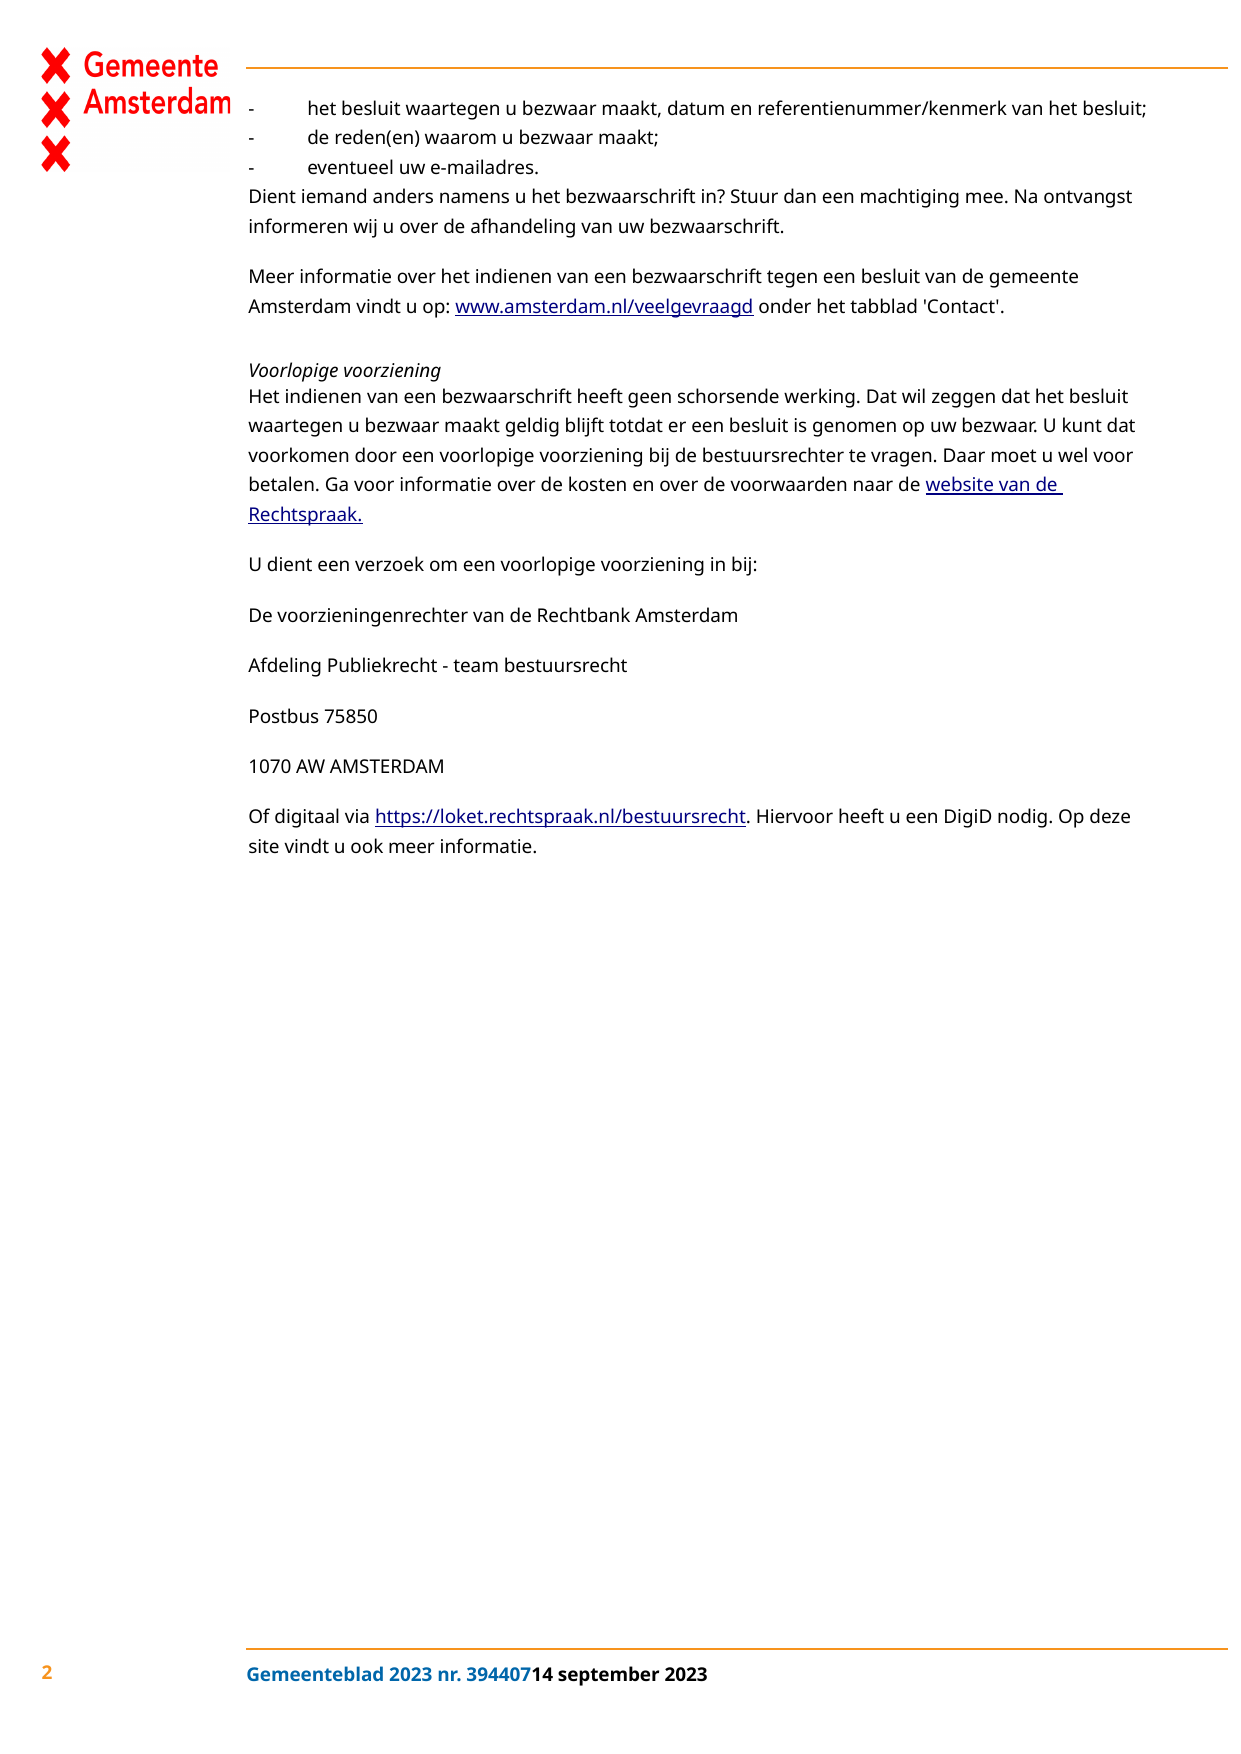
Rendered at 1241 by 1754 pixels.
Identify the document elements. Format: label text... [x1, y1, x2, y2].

picture [41, 47, 231, 172]
text Het indienen van een bezwaarschrift heeft geen schorsende werking. Dat wil zeggen dat het besluit waartegen u bezwaar maakt geldig blijft totdat er een besluit is genomen op uw bezwaar. U kunt dat voorkomen door een voorlopige voorziening bij de bestuursrechter te vragen. Daar moet u wel voor betalen. Ga voor informatie over de kosten en over de voorwaarden naar de website van de Rechtspraak. [248, 383, 1152, 527]
text Postbus 75850 [248, 703, 1152, 728]
text Of digitaal via https://loket.rechtspraak.nl/bestuursrecht. Hiervoor heeft u een DigiD nodig. Op deze site vindt u ook meer informatie. [248, 804, 1152, 859]
text U dient een verzoek om een voorlopige voorziening in bij: [248, 552, 1152, 577]
list de reden(en) waarom u bezwaar maakt; [248, 124, 1152, 150]
list het besluit waartegen u bezwaar maakt, datum en referentienummer/kenmerk van het besluit; [248, 95, 1152, 121]
list eventueel uw e-mailadres. [248, 154, 1152, 180]
text De voorzieningenrechter van de Rechtbank Amsterdam [248, 602, 1152, 628]
text Meer informatie over het indienen van een bezwaarschrift tegen een besluit van de gemeente Amsterdam vindt u op: www.amsterdam.nl/veelgevraagd onder het tabblad 'Contact'. [248, 263, 1152, 319]
text Afdeling Publiekrecht - team bestuursrecht [248, 652, 1152, 678]
text Dient iemand anders namens u het bezwaarschrift in? Stuur dan een machtiging mee. Na ontvangst informeren wij u over de afhandeling van uw bezwaarschrift. [248, 183, 1152, 239]
text Voorlopige voorziening [248, 357, 1152, 383]
text 1070 AW AMSTERDAM [248, 753, 1152, 779]
